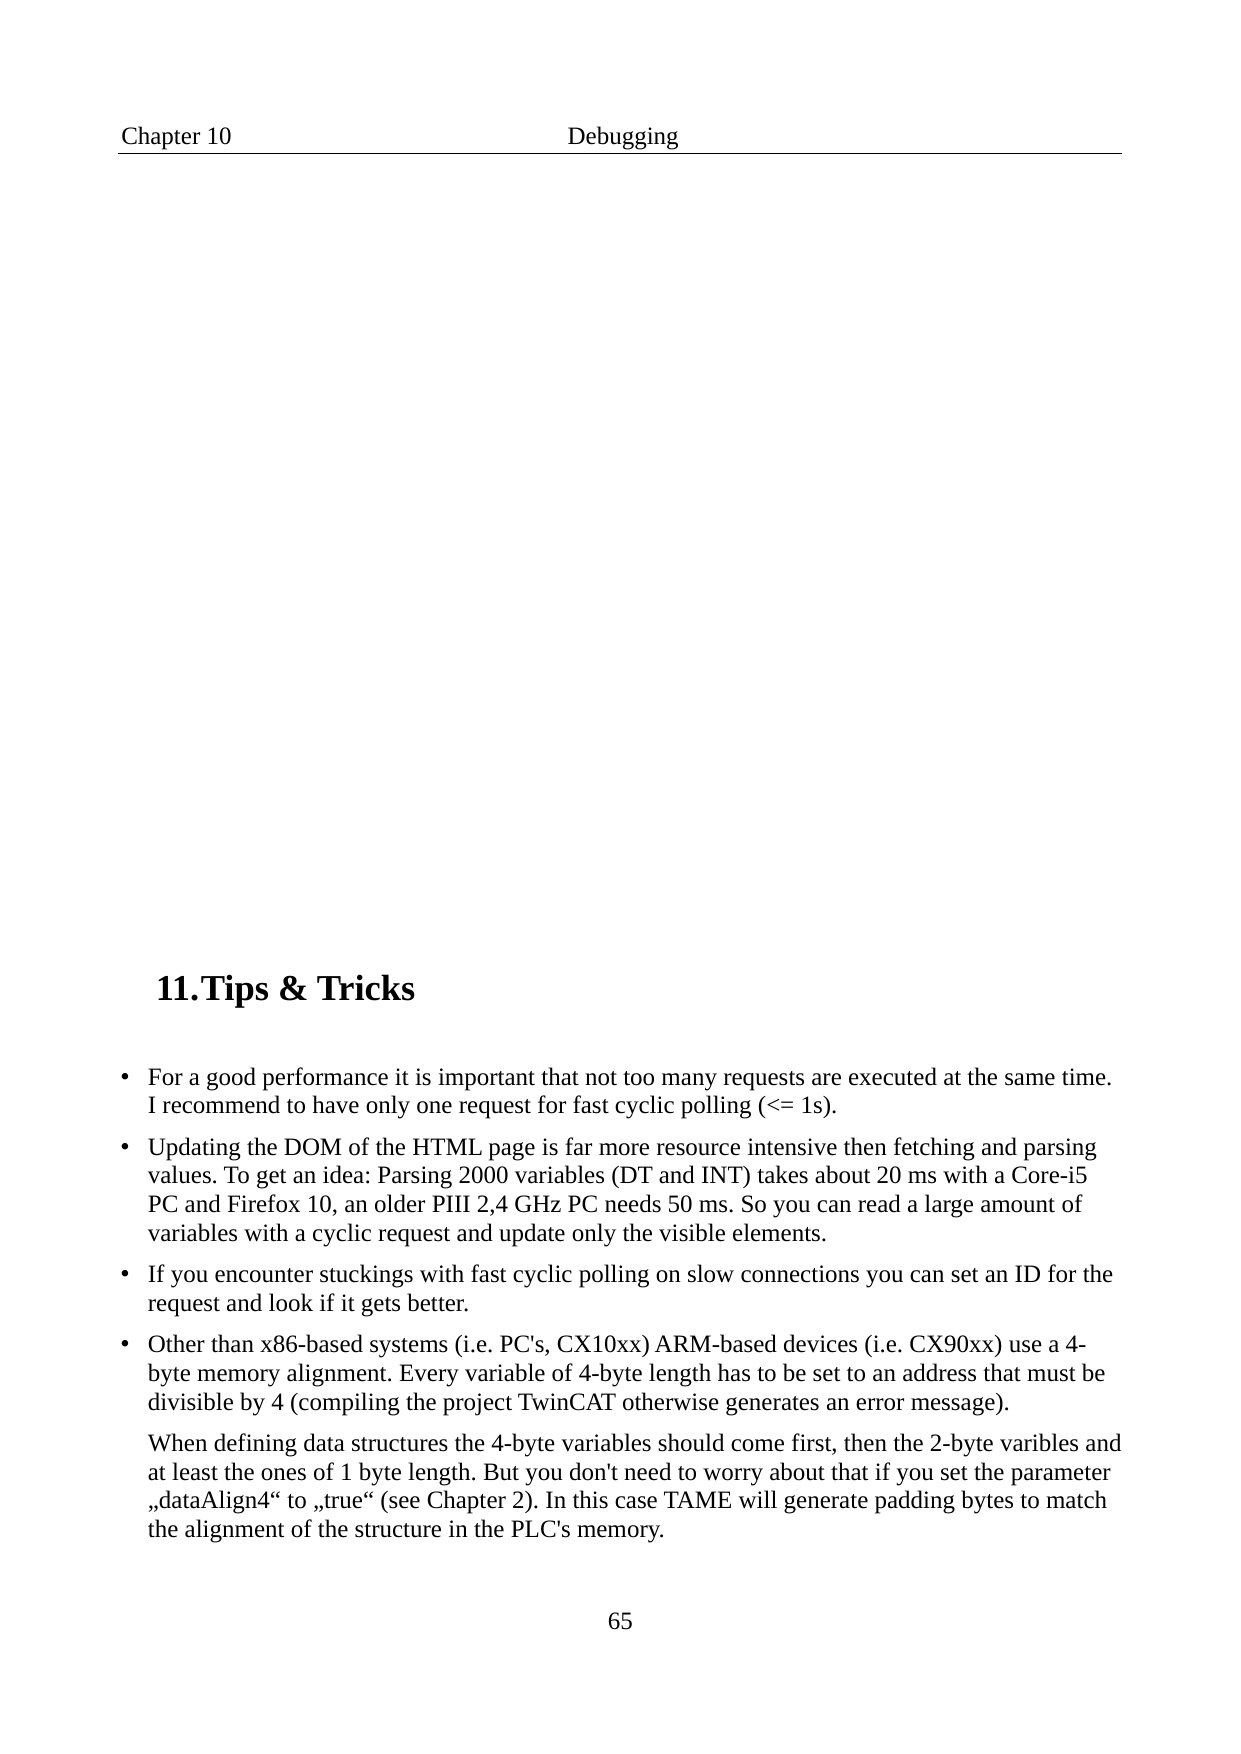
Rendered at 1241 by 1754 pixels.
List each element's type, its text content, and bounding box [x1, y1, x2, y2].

list If you encounter stuckings with fast cyclic polling on slow connections you can set an ID for the request and look if it gets better. [121, 1259, 1122, 1317]
list Other than x86-based systems (i.e. PC's, CX10xx) ARM-based devices (i.e. CX90xx) use a 4-byte memory alignment. Every variable of 4-byte length has to be set to an address that must be divisible by 4 (compiling the project TwinCAT otherwise generates an error message). [121, 1329, 1122, 1415]
list Updating the DOM of the HTML page is far more resource intensive then fetching and parsing values. To get an idea: Parsing 2000 variables (DT and INT) takes about 20 ms with a Core-i5 PC and Firefox 10, an older PIII 2,4 GHz PC needs 50 ms. So you can read a large amount of variables with a cyclic request and update only the visible elements. [121, 1132, 1122, 1247]
list For a good performance it is important that not too many requests are executed at the same time. I recommend to have only one request for fast cyclic polling (<= 1s). [121, 1062, 1122, 1119]
subtitle Tips & Tricks [156, 966, 1122, 1008]
list When defining data structures the 4-byte variables should come first, then the 2-byte varibles and at least the ones of 1 byte length. But you don't need to worry about that if you set the parameter „dataAlign4“ to „true“ (see Chapter 2). In this case TAME will generate padding bytes to match the alignment of the structure in the PLC's memory. [121, 1428, 1122, 1543]
